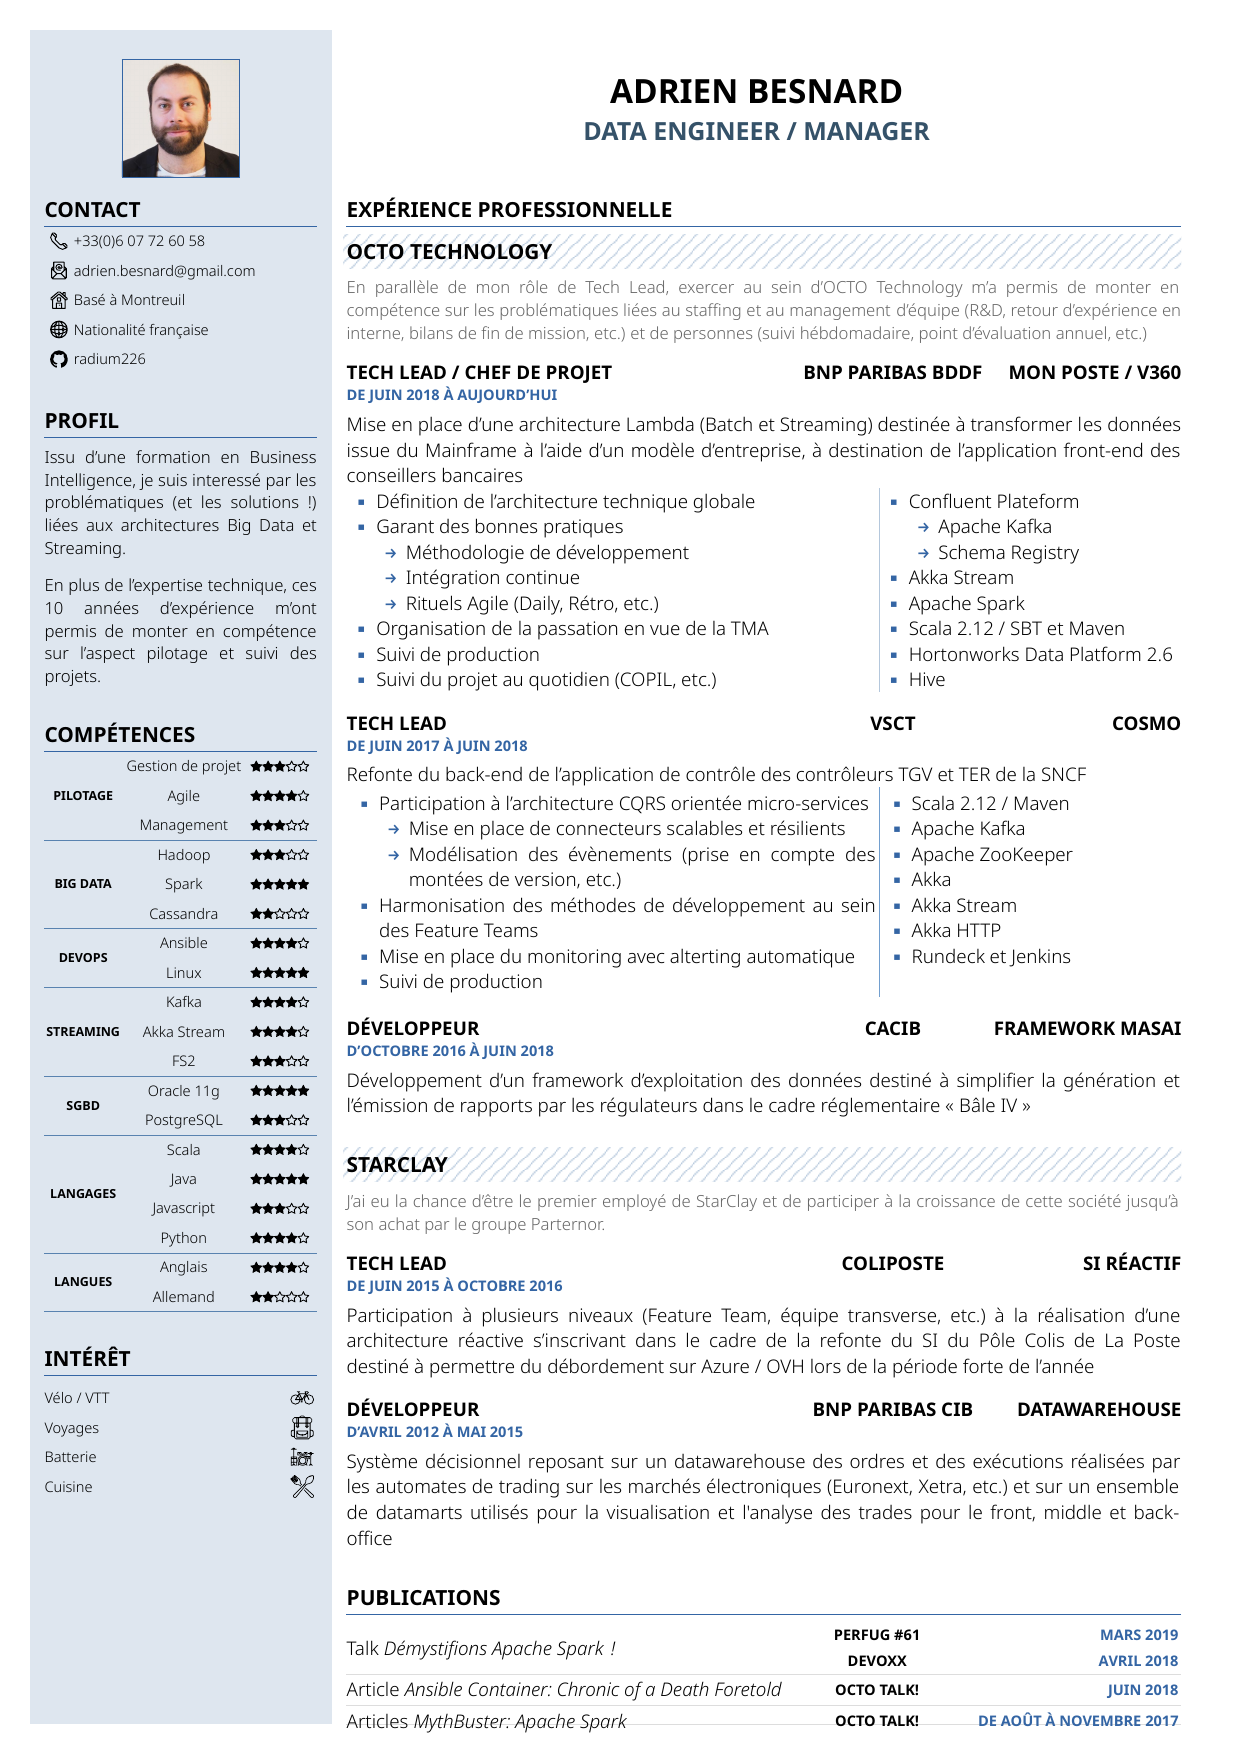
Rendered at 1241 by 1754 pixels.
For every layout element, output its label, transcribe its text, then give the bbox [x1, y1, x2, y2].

picture [343, 234, 1182, 269]
table_cell LangageS [44, 1136, 124, 1252]
table_cell DevOps [44, 929, 124, 987]
table_header Pilotage [44, 752, 124, 840]
table_cell Expérience professionnelle OCTO Technology En parallèle de mon rôle de Tech Lead, exercer au sein d’OCTO Technology m’a permis de monter en compétence sur les problématiques liées au staffing et au management d’équipe (R&D, retour d’expérience en interne, bilans de fin de mission, etc.) et de personnes (suivi hébdomadaire, point d’évaluation annuel, etc.) Tech Lead / Chef de projet BNP Paribas BDDF Mon Poste / V360 De juin 2018 à aujourd’hui Tech Lead VSCT COSMO De juin 2017 à juin 2018 Développeur CACIB Framework MASAI D’octobre 2016 à juin 2018 StarClay J’ai eu la chance d’être le premier employé de StarClay et de participer à la croissance de cette société jusqu’à son achat par le groupe Parternor. Tech Lead Coliposte SI Réactif De juin 2015 à octobre 2016 Développeur BNP Paribas CIB Datawarehouse D’avril 2012 à mai 2015 Publications Formations EISTI De septembre 2007 à Mai 2009 Option Décisionnel Filiale Management des Systèmes d’Information [332, 177, 1211, 1724]
table_cell [288, 1472, 317, 1501]
table_cell Python [125, 1223, 243, 1252]
table_cell Agile [125, 781, 243, 810]
table_cell Voyages [44, 1413, 287, 1442]
table_cell [243, 1077, 317, 1105]
table_cell Management [125, 810, 243, 840]
table_cell Juin 2018 [950, 1675, 1181, 1705]
table_cell [44, 315, 74, 344]
table_cell Streaming [44, 988, 124, 1076]
table_cell Oracle 11g [125, 1077, 243, 1105]
table_cell Linux [125, 958, 243, 987]
table_cell Javascript [125, 1194, 243, 1223]
table_cell [243, 988, 317, 1017]
table_cell Cuisine [44, 1472, 287, 1501]
table_cell [44, 285, 74, 315]
table_cell SGBD [44, 1077, 124, 1134]
table_cell Kafka [125, 988, 243, 1017]
table_cell radium226 [74, 344, 317, 374]
table_header Développement d’un framework d’exploitation des données destiné à simplifier la génération et l’émission de rapports par les régulateurs dans le cadre réglementaire « Bâle IV » [346, 1067, 1181, 1118]
table_header [30, 30, 332, 177]
table_cell [243, 1254, 317, 1282]
table_cell Akka Stream [125, 1017, 243, 1046]
table_cell [243, 1046, 317, 1076]
table_cell Contact Profil Issu d’une formation en Business Intelligence, je suis interessé par les problématiques (et les solutions !) liées aux architectures Big Data et Streaming. En plus de l’expertise technique, ces 10 années d’expérience m’ont permis de monter en compétence sur l’aspect pilotage et suivi des projets. CompétenceS Intérêt [30, 177, 332, 1724]
picture [123, 60, 239, 177]
table_header Talk Démystifions Apache Spark ! [346, 1622, 806, 1673]
table_cell Définition de l’architecture technique globale Garant des bonnes pratiques Méthodologie de développement Intégration continue Rituels Agile (Daily, Rétro, etc.) Organisation de la passation en vue de la TMA Suivi de production Suivi du projet au quotidien (COPIL, etc.) [346, 488, 879, 692]
table_cell FS2 [125, 1046, 243, 1076]
table_header Gestion de projet [125, 752, 243, 781]
table_cell Big Data [44, 841, 124, 928]
table_header PerfUG #61 [806, 1622, 950, 1648]
table_cell OCTO Talk! [806, 1706, 950, 1724]
table_cell avril 2018 [950, 1648, 1181, 1673]
table_header Participation à plusieurs niveaux (Feature Team, équipe transverse, etc.) à la réalisation d’une architecture réactive s’inscrivant dans le cadre de la refonte du SI du Pôle Colis de La Poste destiné à permettre du débordement sur Azure / OVH lors de la période forte de l’année [346, 1302, 1181, 1379]
table_cell Article Ansible Container: Chronic of a Death Foretold [346, 1675, 806, 1705]
table_header [44, 227, 74, 256]
table_cell Articles MythBuster: Apache Spark [346, 1706, 806, 1724]
table_cell [44, 344, 74, 374]
table_header Système décisionnel reposant sur un datawarehouse des ordres et des exécutions réalisées par les automates de trading sur les marchés électroniques (Euronext, Xetra, etc.) et sur un ensemble de datamarts utilisés pour la visualisation et l'analyse des trades pour le front, middle et back-office [346, 1448, 1181, 1550]
table_cell Hadoop [125, 841, 243, 869]
table_cell [243, 1017, 317, 1046]
table_cell OCTO Talk! [806, 1675, 950, 1705]
table_cell De août à novembre 2017 [950, 1706, 1181, 1724]
table_cell Scala 2.12 / Maven Apache Kafka Apache ZooKeeper Akka Akka Stream Akka HTTP Rundeck et Jenkins [880, 787, 1181, 997]
table_cell Java [125, 1164, 243, 1193]
table_cell Nationalité française [74, 315, 317, 344]
table_cell [243, 810, 317, 840]
table_cell [243, 1136, 317, 1164]
table_header Vélo / VTT [44, 1383, 287, 1413]
table_header Mise en place d’une architecture Lambda (Batch et Streaming) destinée à transformer les données issue du Mainframe à l’aide d’un modèle d’entreprise, à destination de l’application front-end des conseillers bancaires [346, 411, 1181, 488]
table_cell LangueS [44, 1254, 124, 1311]
table_cell Ansible [125, 929, 243, 958]
table_cell Basé à Montreuil [74, 285, 317, 315]
table_cell Cassandra [125, 899, 243, 928]
table_cell [243, 929, 317, 958]
table_cell [243, 958, 317, 987]
table_header Adrien Besnard Data engineer / Manager [332, 30, 1211, 177]
table_cell [243, 1194, 317, 1223]
table_cell Confluent Plateform Apache Kafka Schema Registry Akka Stream Apache Spark Scala 2.12 / SBT et Maven Hortonworks Data Platform 2.6 Hive [880, 488, 1181, 692]
table_cell Batterie [44, 1442, 287, 1472]
table_cell adrien.besnard@gmail.com [74, 256, 317, 285]
table_header [288, 1383, 317, 1413]
table_cell [243, 1223, 317, 1252]
table_cell [288, 1442, 317, 1472]
table_cell Scala [125, 1136, 243, 1164]
table_header Refonte du back-end de l’application de contrôle des contrôleurs TGV et TER de la SNCF [346, 762, 1181, 787]
table_cell [243, 781, 317, 810]
table_cell Participation à l’architecture CQRS orientée micro-services Mise en place de connecteurs scalables et résilients Modélisation des évènements (prise en compte des montées de version, etc.) Harmonisation des méthodes de développement au sein des Feature Teams Mise en place du monitoring avec alterting automatique Suivi de production [346, 787, 879, 997]
table_header [243, 752, 317, 781]
table_cell Anglais [125, 1254, 243, 1282]
table_cell [44, 256, 74, 285]
table_cell Allemand [125, 1282, 243, 1311]
table_cell [288, 1413, 317, 1442]
table_cell Spark [125, 869, 243, 899]
table_header Mars 2019 [950, 1622, 1181, 1648]
table_cell [243, 1282, 317, 1311]
table_cell [243, 869, 317, 899]
table_header +33(0)6 07 72 60 58 [74, 227, 317, 256]
picture [343, 1147, 1182, 1182]
table_cell [243, 899, 317, 928]
table_cell [243, 1164, 317, 1193]
table_cell PostgreSQL [125, 1105, 243, 1134]
table_cell Devoxx [806, 1648, 950, 1673]
table_cell [243, 1105, 317, 1134]
table_cell [243, 841, 317, 869]
